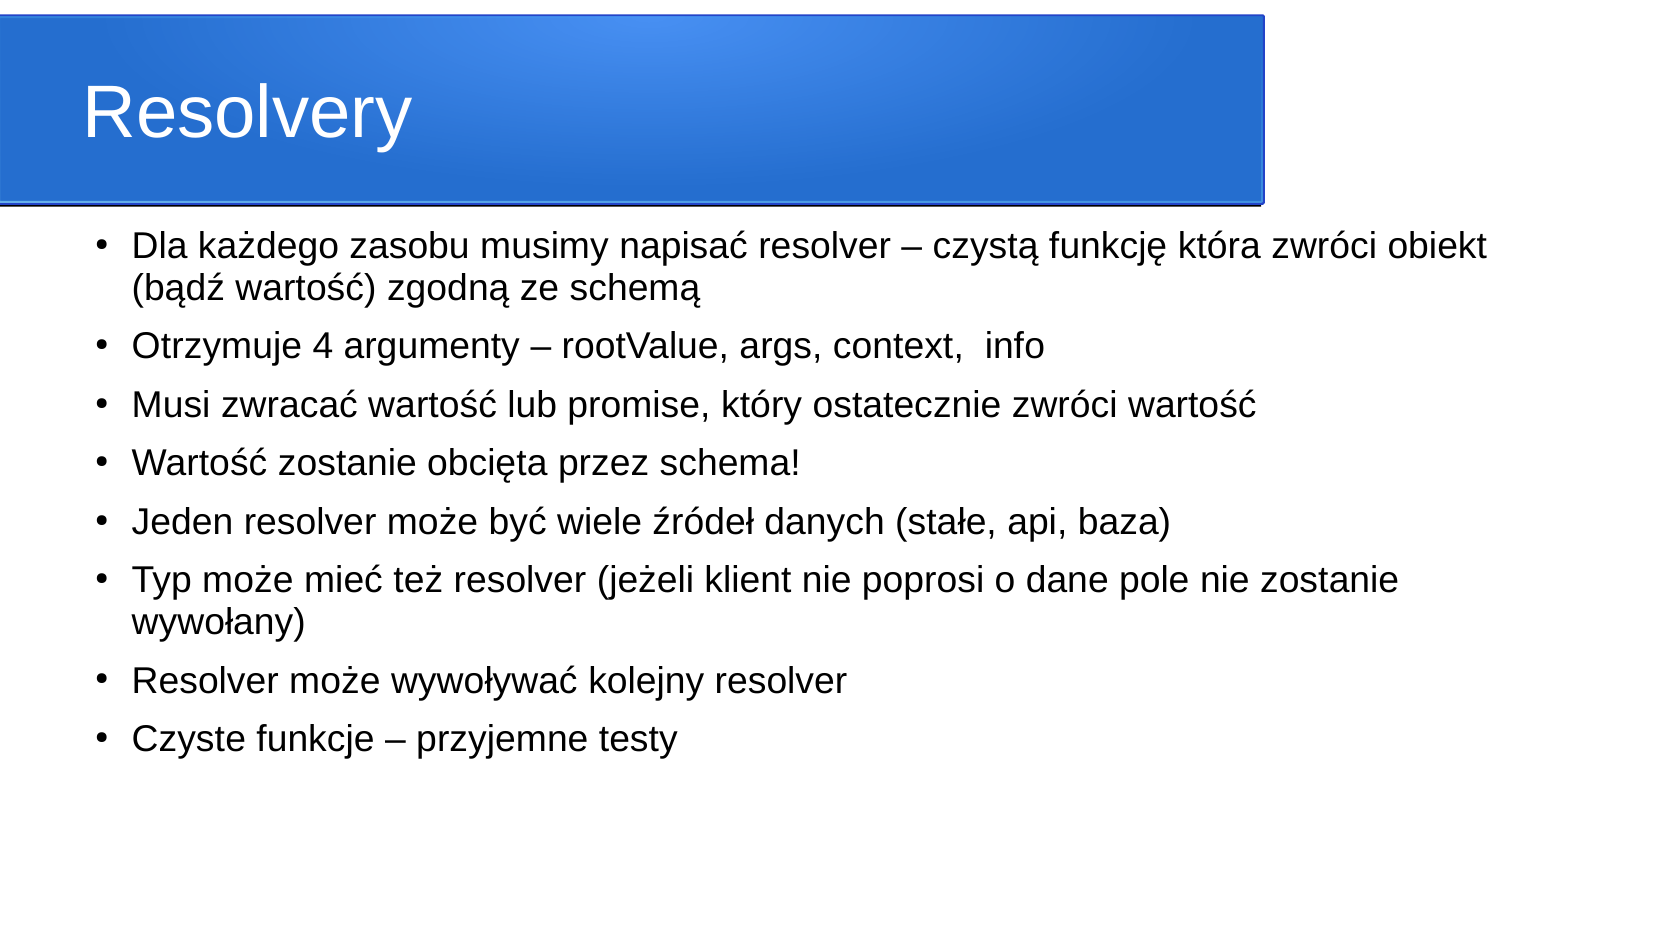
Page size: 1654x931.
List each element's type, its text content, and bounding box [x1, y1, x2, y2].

title Resolvery [82, 35, 1235, 189]
list Dla każdego zasobu musimy napisać resolver – czystą funkcję która zwróci obiekt (bądź wartość) zgodną ze schemą Otrzymuje 4 argumenty – rootValue, args, context, info Musi zwracać wartość lub promise, który ostatecznie zwróci wartość Wartość zostanie obcięta przez schema! Jeden resolver może być wiele źródeł danych (stałe, api, baza) Typ może mieć też resolver (jeżeli klient nie poprosi o dane pole nie zostanie wywołany) Resolver może wywoływać kolejny resolver Czyste funkcje – przyjemne testy [82, 224, 1571, 764]
